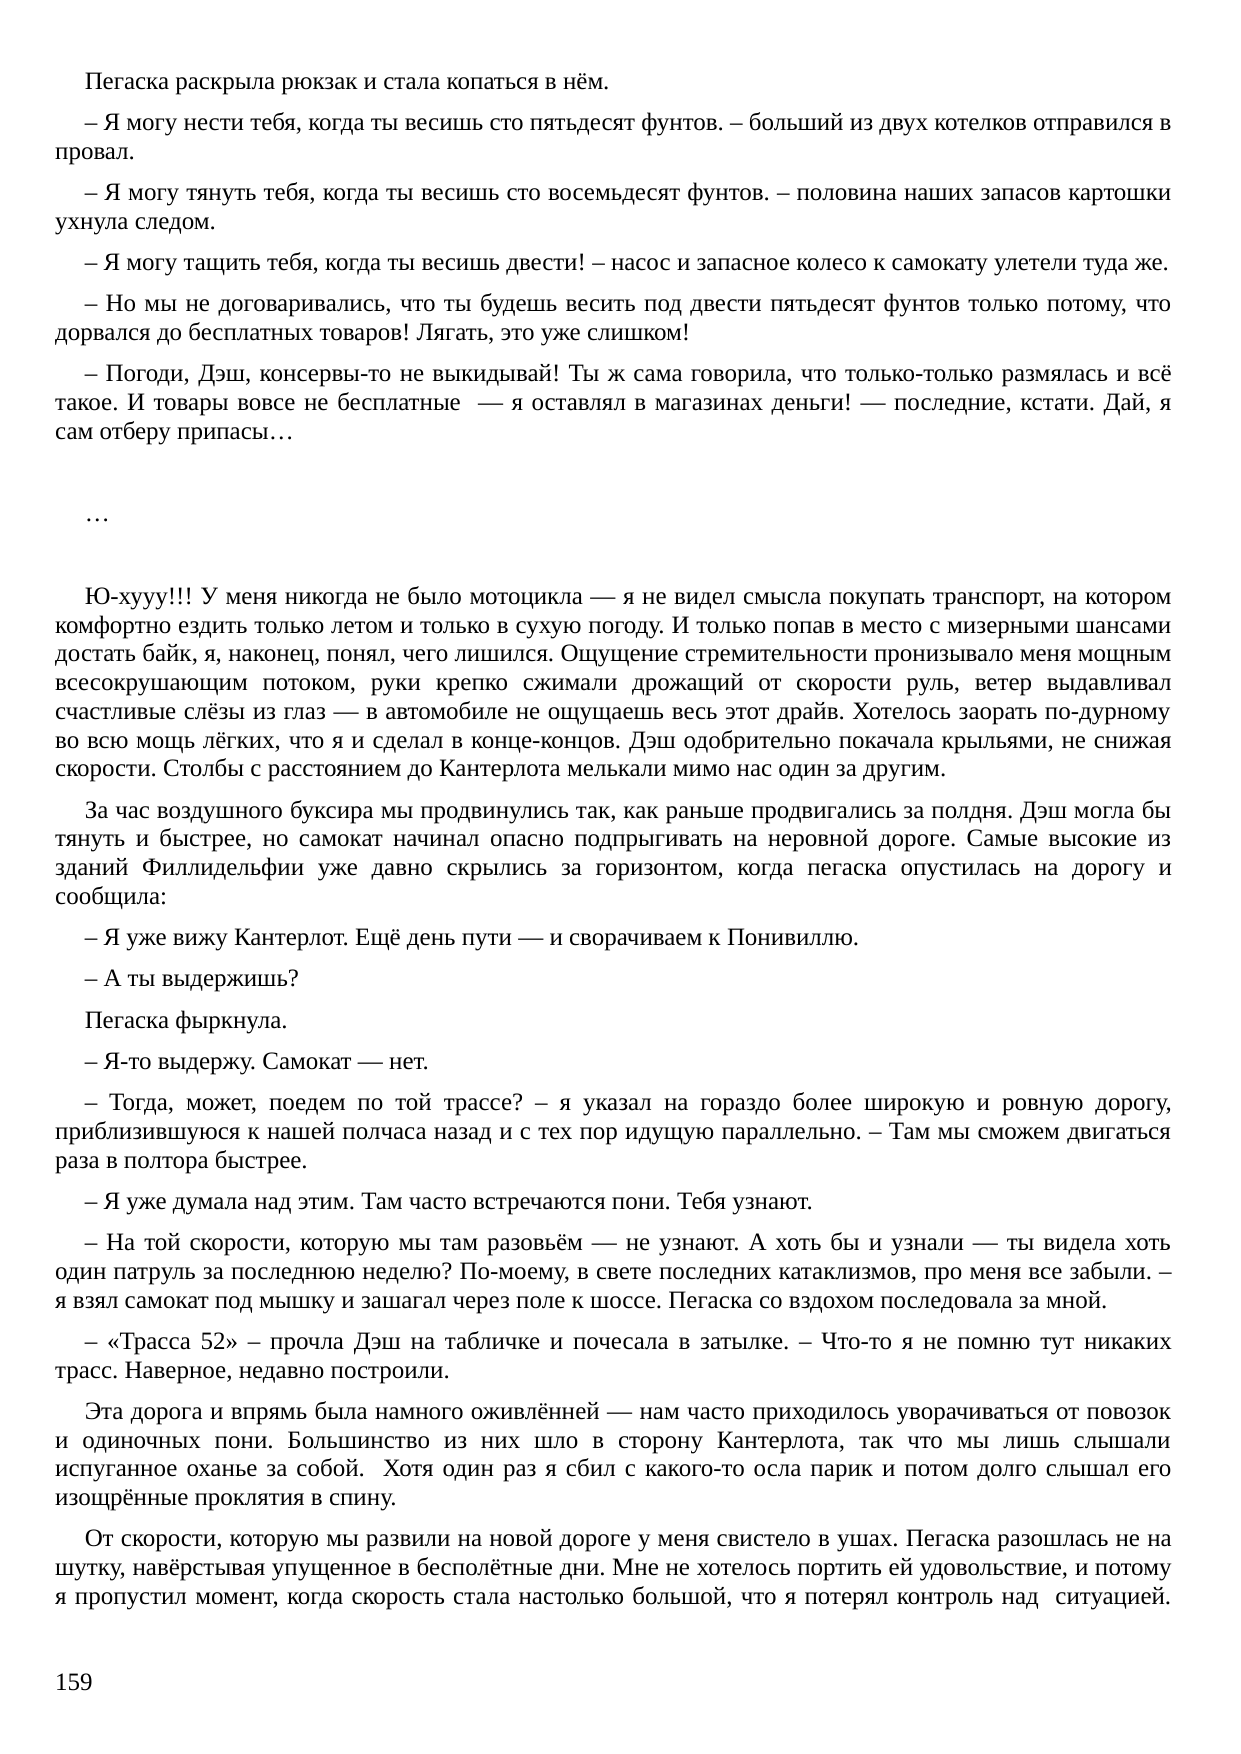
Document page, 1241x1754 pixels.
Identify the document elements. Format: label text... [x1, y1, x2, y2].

text – Погоди, Дэш, консервы-то не выкидывай! Ты ж сама говорила, что только-только размялась и всё такое. И товары вовсе не бесплатные — я оставлял в магазинах деньги! — последние, кстати. Дай, я сам отберу припасы… [55, 358, 1173, 445]
text – Я могу тащить тебя, когда ты весишь двести! – насос и запасное колесо к самокату улетели туда же. [55, 247, 1173, 276]
text Пегаска раскрыла рюкзак и стала копаться в нём. [55, 66, 1173, 95]
text – Я могу нести тебя, когда ты весишь сто пятьдесят фунтов. – больший из двух котелков отправился в провал. [55, 107, 1173, 165]
text – Я могу тянуть тебя, когда ты весишь сто восемьдесят фунтов. – половина наших запасов картошки ухнула следом. [55, 177, 1173, 235]
text Ю-хууу!!! У меня никогда не было мотоцикла — я не видел смысла покупать транспорт, на котором комфортно ездить только летом и только в сухую погоду. И только попав в место с мизерными шансами достать байк, я, наконец, понял, чего лишился. Ощущение стремительности пронизывало меня мощным всесокрушающим потоком, руки крепко сжимали дрожащий от скорости руль, ветер выдавливал счастливые слёзы из глаз — в автомобиле не ощущаешь весь этот драйв. Хотелось заорать по-дурному во всю мощь лёгких, что я и сделал в конце-концов. Дэш одобрительно покачала крыльями, не снижая скорости. Столбы с расстоянием до Кантерлота мелькали мимо нас один за другим. [55, 581, 1173, 782]
text – Но мы не договаривались, что ты будешь весить под двести пятьдесят фунтов только потому, что дорвался до бесплатных товаров! Лягать, это уже слишком! [55, 288, 1173, 346]
text – «Трасса 52» – прочла Дэш на табличке и почесала в затылке. – Что-то я не помню тут никаких трасс. Наверное, недавно построили. [55, 1326, 1173, 1383]
text … [55, 498, 1173, 527]
text – Я-то выдержу. Самокат — нет. [55, 1046, 1173, 1075]
text Пегаска фыркнула. [55, 1005, 1173, 1033]
text От скорости, которую мы развили на новой дороге у меня свистело в ушах. Пегаска разошлась не на шутку, навёрстывая упущенное в бесполётные дни. Мне не хотелось портить ей удовольствие, и потому я пропустил момент, когда скорость стала настолько большой, что я потерял контроль над ситуацией. [55, 1523, 1173, 1610]
text – Я уже думала над этим. Там часто встречаются пони. Тебя узнают. [55, 1186, 1173, 1215]
text – На той скорости, которую мы там разовьём — не узнают. А хоть бы и узнали — ты видела хоть один патруль за последнюю неделю? По-моему, в свете последних катаклизмов, про меня все забыли. – я взял самокат под мышку и зашагал через поле к шоссе. Пегаска со вздохом последовала за мной. [55, 1227, 1173, 1313]
text Эта дорога и впрямь была намного оживлённей — нам часто приходилось уворачиваться от повозок и одиночных пони. Большинство из них шло в сторону Кантерлота, так что мы лишь слышали испуганное оханье за собой. Хотя один раз я сбил с какого-то осла парик и потом долго слышал его изощрённые проклятия в спину. [55, 1396, 1173, 1511]
text За час воздушного буксира мы продвинулись так, как раньше продвигались за полдня. Дэш могла бы тянуть и быстрее, но самокат начинал опасно подпрыгивать на неровной дороге. Самые высокие из зданий Филлидельфии уже давно скрылись за горизонтом, когда пегаска опустилась на дорогу и сообщила: [55, 795, 1173, 910]
text – Я уже вижу Кантерлот. Ещё день пути — и сворачиваем к Понивиллю. [55, 922, 1173, 951]
text – А ты выдержишь? [55, 963, 1173, 992]
text – Тогда, может, поедем по той трассе? – я указал на гораздо более широкую и ровную дорогу, приблизившуюся к нашей полчаса назад и с тех пор идущую параллельно. – Там мы сможем двигаться раза в полтора быстрее. [55, 1087, 1173, 1173]
